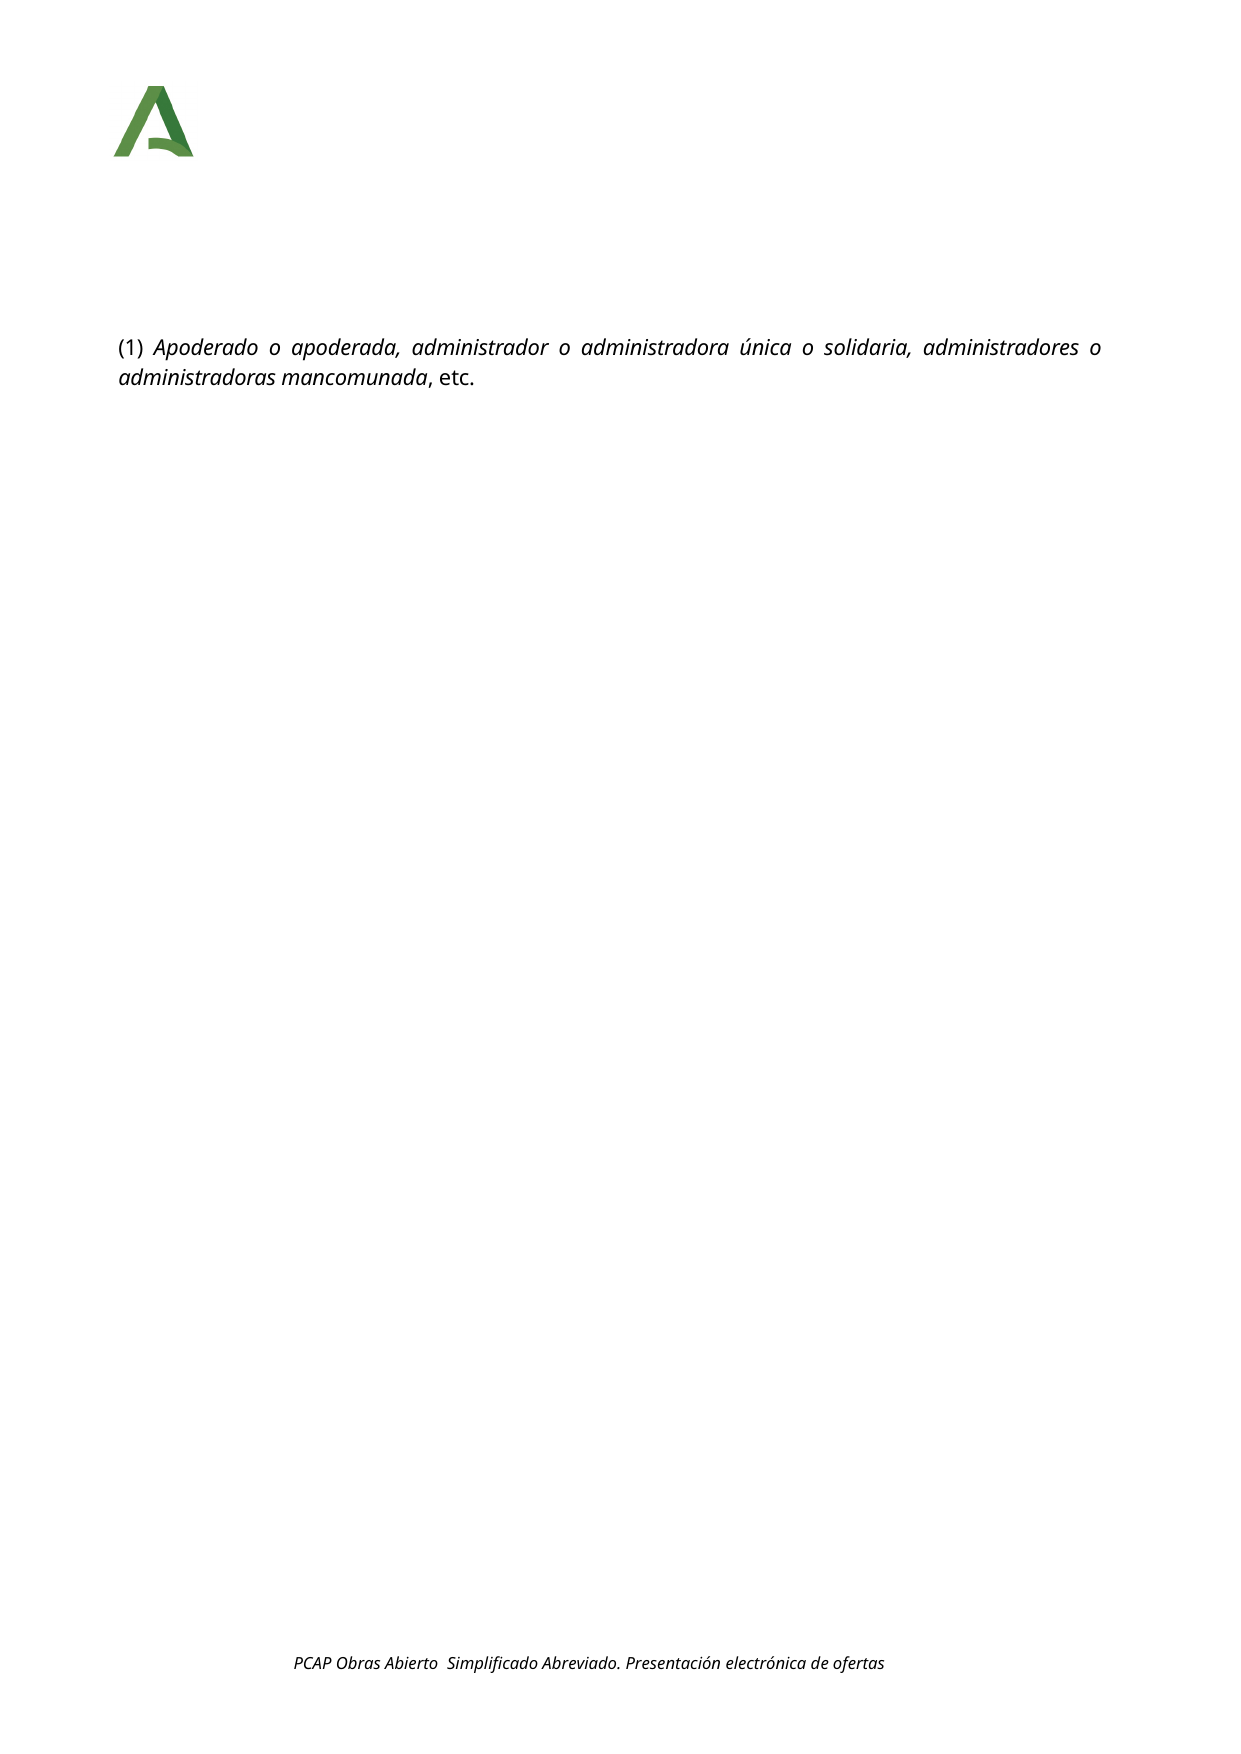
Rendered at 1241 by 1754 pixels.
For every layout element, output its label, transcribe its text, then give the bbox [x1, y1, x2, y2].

picture [109, 81, 198, 161]
text (1) Apoderado o apoderada, administrador o administradora única o solidaria, administradores o administradoras mancomunada, etc. [118, 332, 1104, 391]
